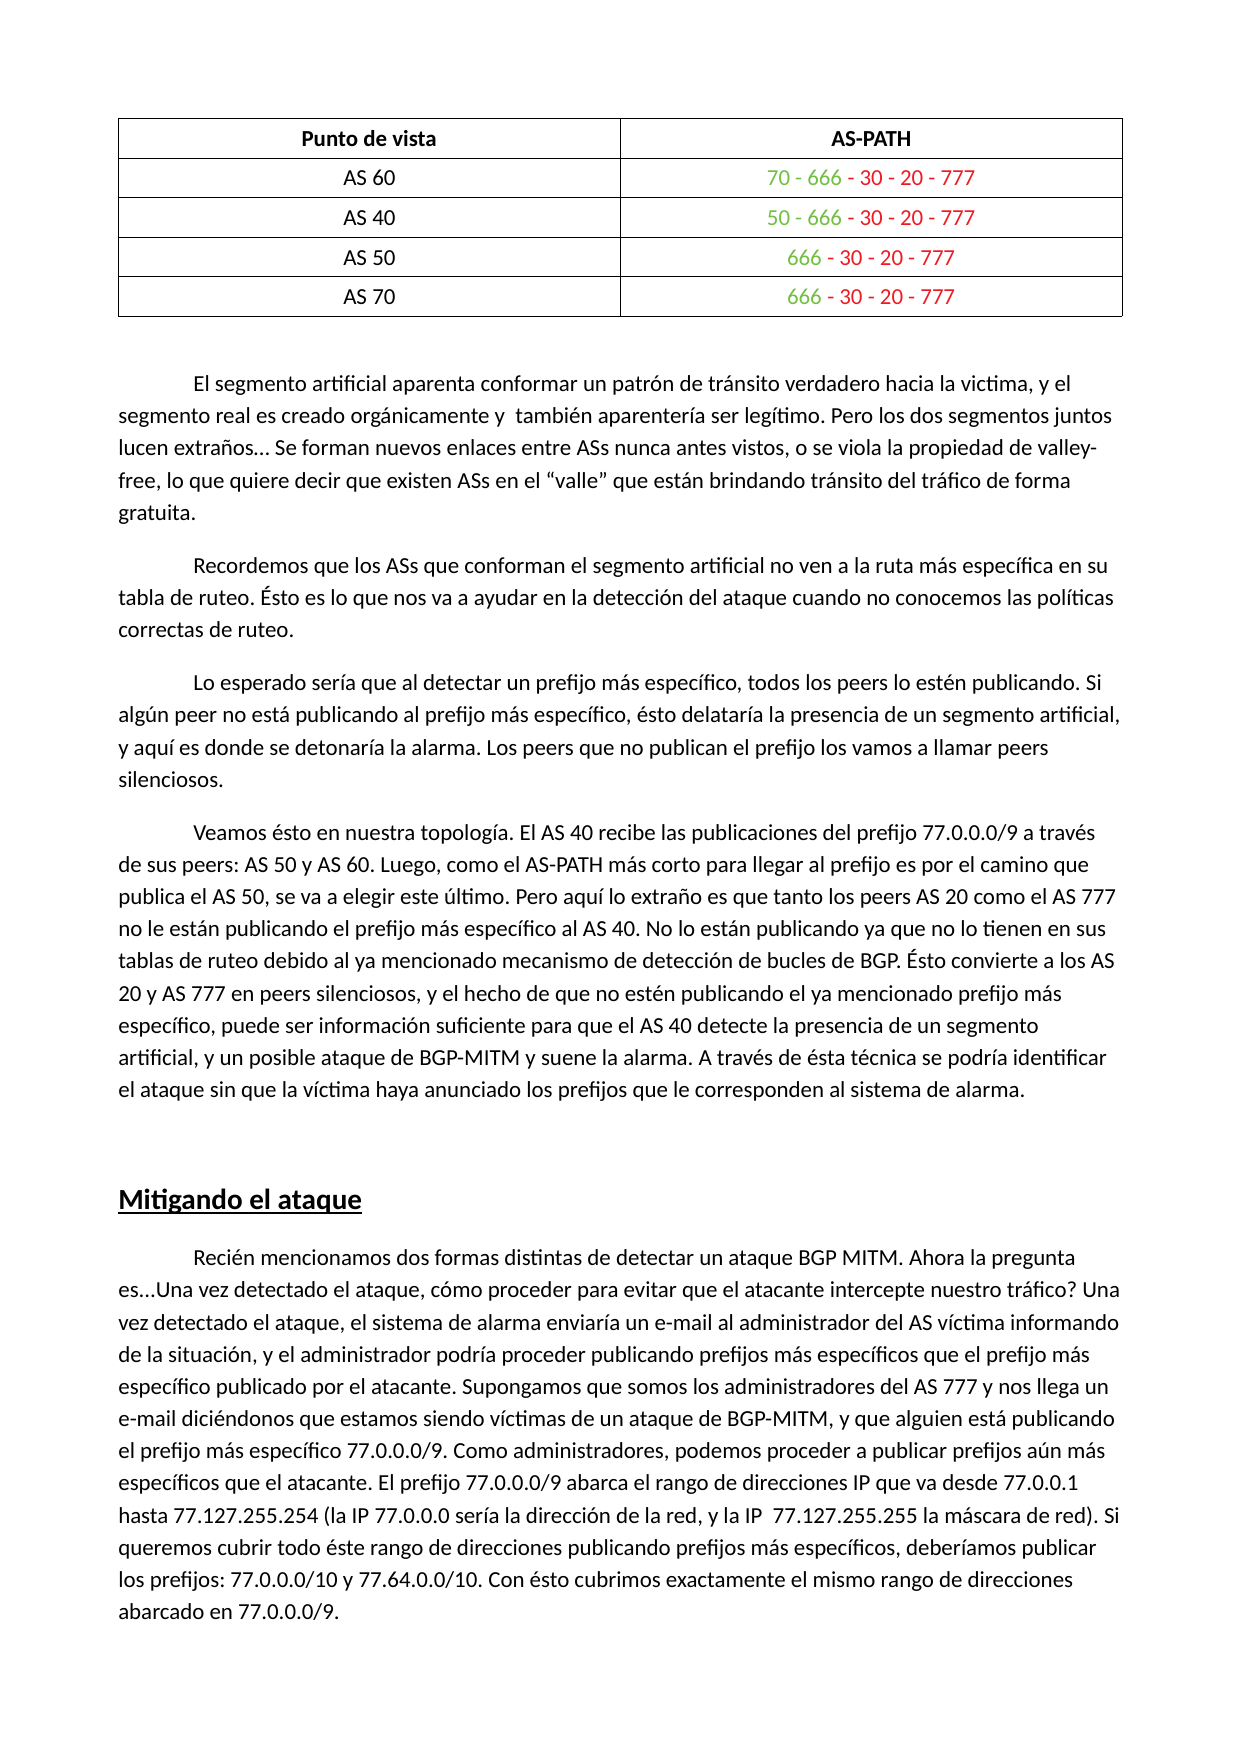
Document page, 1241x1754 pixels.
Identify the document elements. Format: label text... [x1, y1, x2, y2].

table_cell AS 60 [119, 159, 620, 197]
table_cell 666 - 30 - 20 - 777 [621, 238, 1122, 276]
text Lo esperado sería que al detectar un prefijo más específico, todos los peers lo estén publicando. Si algún peer no está publicando al prefijo más específico, ésto delataría la presencia de un segmento artificial, y aquí es donde se detonaría la alarma. Los peers que no publican el prefijo los vamos a llamar peers silenciosos. [118, 668, 1122, 793]
text Recordemos que los ASs que conforman el segmento artificial no ven a la ruta más específica en su tabla de ruteo. Ésto es lo que nos va a ayudar en la detección del ataque cuando no conocemos las políticas correctas de ruteo. [118, 551, 1122, 643]
text Mitigando el ataque [118, 1181, 1122, 1217]
table_cell 50 - 666 - 30 - 20 - 777 [621, 198, 1122, 237]
text Veamos ésto en nuestra topología. El AS 40 recibe las publicaciones del prefijo 77.0.0.0/9 a través de sus peers: AS 50 y AS 60. Luego, como el AS-PATH más corto para llegar al prefijo es por el camino que publica el AS 50, se va a elegir este último. Pero aquí lo extraño es que tanto los peers AS 20 como el AS 777 no le están publicando el prefijo más específico al AS 40. No lo están publicando ya que no lo tienen en sus tablas de ruteo debido al ya mencionado mecanismo de detección de bucles de BGP. Ésto convierte a los AS 20 y AS 777 en peers silenciosos, y el hecho de que no estén publicando el ya mencionado prefijo más específico, puede ser información suficiente para que el AS 40 detecte la presencia de un segmento artificial, y un posible ataque de BGP-MITM y suene la alarma. A través de ésta técnica se podría identificar el ataque sin que la víctima haya anunciado los prefijos que le corresponden al sistema de alarma. [118, 818, 1122, 1103]
table_cell AS 40 [119, 198, 620, 237]
text Recién mencionamos dos formas distintas de detectar un ataque BGP MITM. Ahora la pregunta es...Una vez detectado el ataque, cómo proceder para evitar que el atacante intercepte nuestro tráfico? Una vez detectado el ataque, el sistema de alarma enviaría un e-mail al administrador del AS víctima informando de la situación, y el administrador podría proceder publicando prefijos más específicos que el prefijo más específico publicado por el atacante. Supongamos que somos los administradores del AS 777 y nos llega un e-mail diciéndonos que estamos siendo víctimas de un ataque de BGP-MITM, y que alguien está publicando el prefijo más específico 77.0.0.0/9. Como administradores, podemos proceder a publicar prefijos aún más específicos que el atacante. El prefijo 77.0.0.0/9 abarca el rango de direcciones IP que va desde 77.0.0.1 hasta 77.127.255.254 (la IP 77.0.0.0 sería la dirección de la red, y la IP 77.127.255.255 la máscara de red). Si queremos cubrir todo éste rango de direcciones publicando prefijos más específicos, deberíamos publicar los prefijos: 77.0.0.0/10 y 77.64.0.0/10. Con ésto cubrimos exactamente el mismo rango de direcciones abarcado en 77.0.0.0/9. [118, 1243, 1122, 1625]
table_cell AS 70 [119, 277, 620, 316]
table_cell 666 - 30 - 20 - 777 [621, 277, 1122, 316]
table_header AS-PATH [621, 119, 1122, 158]
text El segmento artificial aparenta conformar un patrón de tránsito verdadero hacia la victima, y el segmento real es creado orgánicamente y también aparentería ser legítimo. Pero los dos segmentos juntos lucen extraños… Se forman nuevos enlaces entre ASs nunca antes vistos, o se viola la propiedad de valley-free, lo que quiere decir que existen ASs en el “valle” que están brindando tránsito del tráfico de forma gratuita. [118, 369, 1122, 526]
table_cell AS 50 [119, 238, 620, 276]
table_cell 70 - 666 - 30 - 20 - 777 [621, 159, 1122, 197]
table_header Punto de vista [119, 119, 620, 158]
